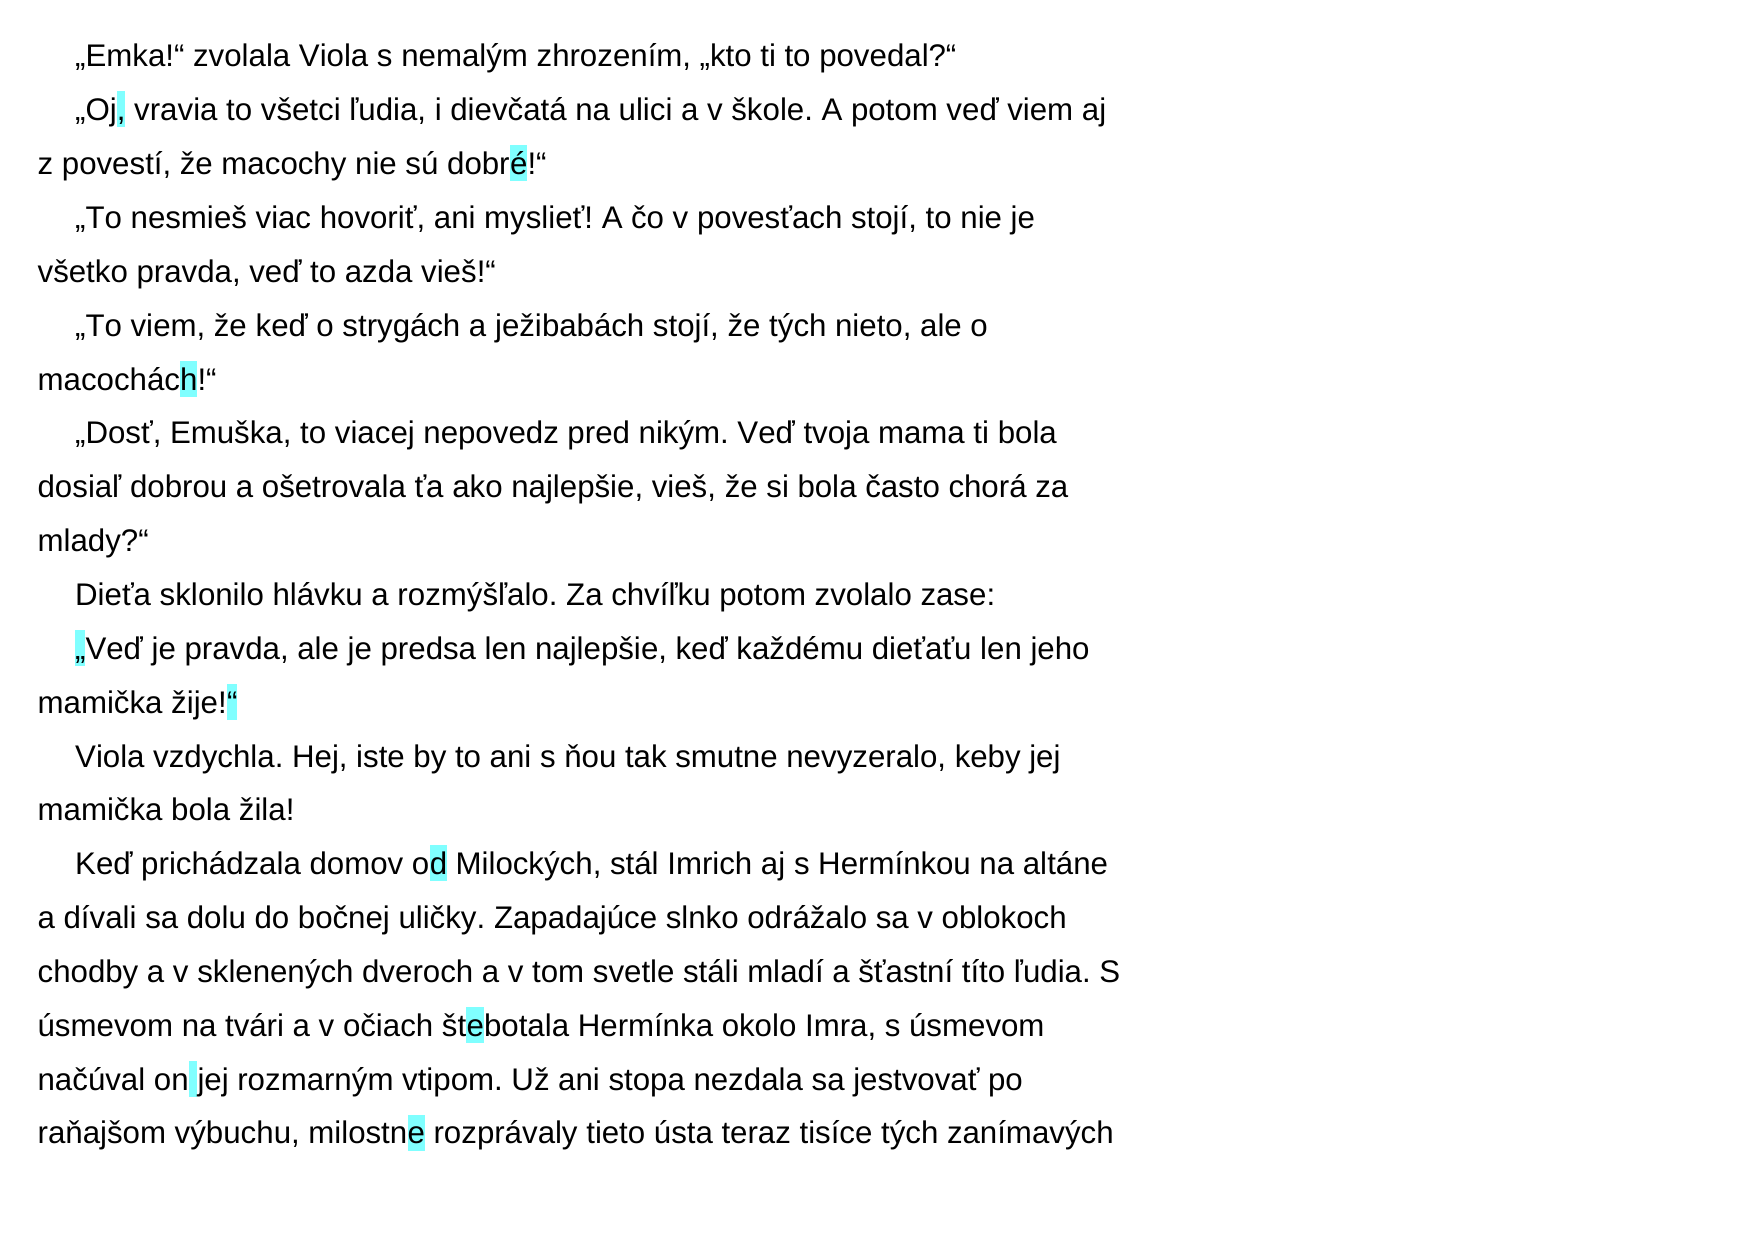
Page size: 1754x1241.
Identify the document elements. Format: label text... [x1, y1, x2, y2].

text „To nesmieš viac hovoriť, ani myslieť! A čo v povesťach stojí, to nie je všetko pravda, veď to azda vieš!“ [37, 199, 1130, 289]
text Viola vzdychla. Hej, iste by to ani s ňou tak smutne nevyzeralo, keby jej mamička bola žila! [37, 738, 1130, 827]
text „Dosť, Emuška, to viacej nepovedz pred nikým. Veď tvoja mama ti bola dosiaľ dobrou a ošetrovala ťa ako najlepšie, vieš, že si bola často chorá za mlady?“ [37, 414, 1130, 558]
text „To viem, že keď o strygách a ježibabách stojí, že tých nieto, ale o macochách!“ [37, 307, 1130, 397]
text Dieťa sklonilo hlávku a rozmýšľalo. Za chvíľku potom zvolalo zase: [37, 576, 1130, 612]
text Keď prichádzala domov od Milockých, stál Imrich aj s Hermínkou na altáne a dívali sa dolu do bočnej uličky. Zapadajúce slnko odrážalo sa v oblokoch chodby a v sklenených dveroch a v tom svetle stáli mladí a šťastní títo ľudia. S úsmevom na tvári a v očiach štebotala Hermínka okolo Imra, s úsmevom načúval on jej rozmarným vtipom. Už ani stopa nezdala sa jestvovať po raňajšom výbuchu, milostne rozprávaly tieto ústa teraz tisíce tých zanímavých [37, 845, 1130, 1151]
text „Emka!“ zvolala Viola s nemalým zhrozením, „kto ti to povedal?“ [37, 37, 1130, 73]
text „Oj, vravia to všetci ľudia, i dievčatá na ulici a v škole. A potom veď viem aj z povestí, že macochy nie sú dobré!“ [37, 91, 1130, 181]
text „Veď je pravda, ale je predsa len najlepšie, keď každému dieťaťu len jeho mamička žije!“ [37, 630, 1130, 720]
